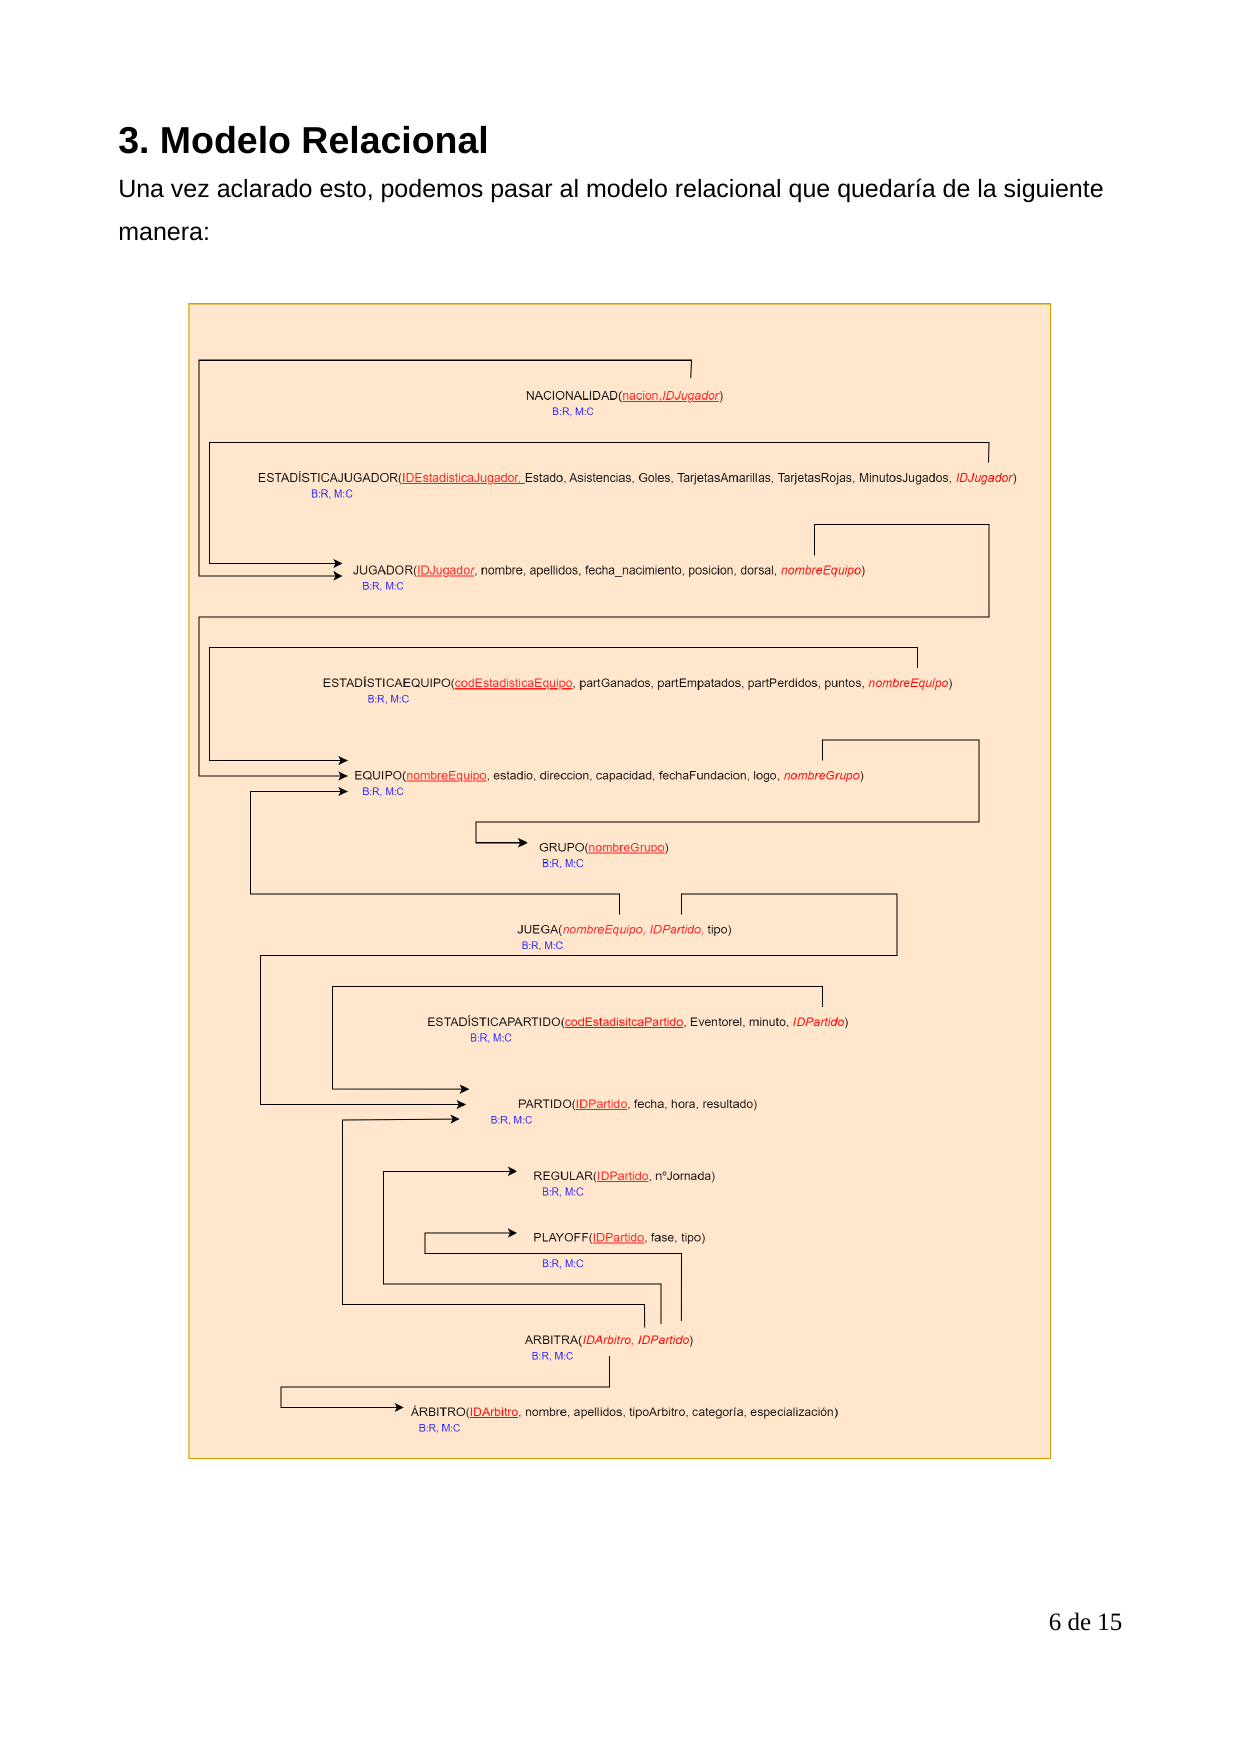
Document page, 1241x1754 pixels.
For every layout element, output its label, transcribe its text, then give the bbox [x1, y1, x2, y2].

subtitle 3. Modelo Relacional [118, 118, 1122, 161]
text Una vez aclarado esto, podemos pasar al modelo relacional que quedaría de la siguiente manera: [118, 174, 1122, 246]
picture [188, 303, 1052, 1460]
